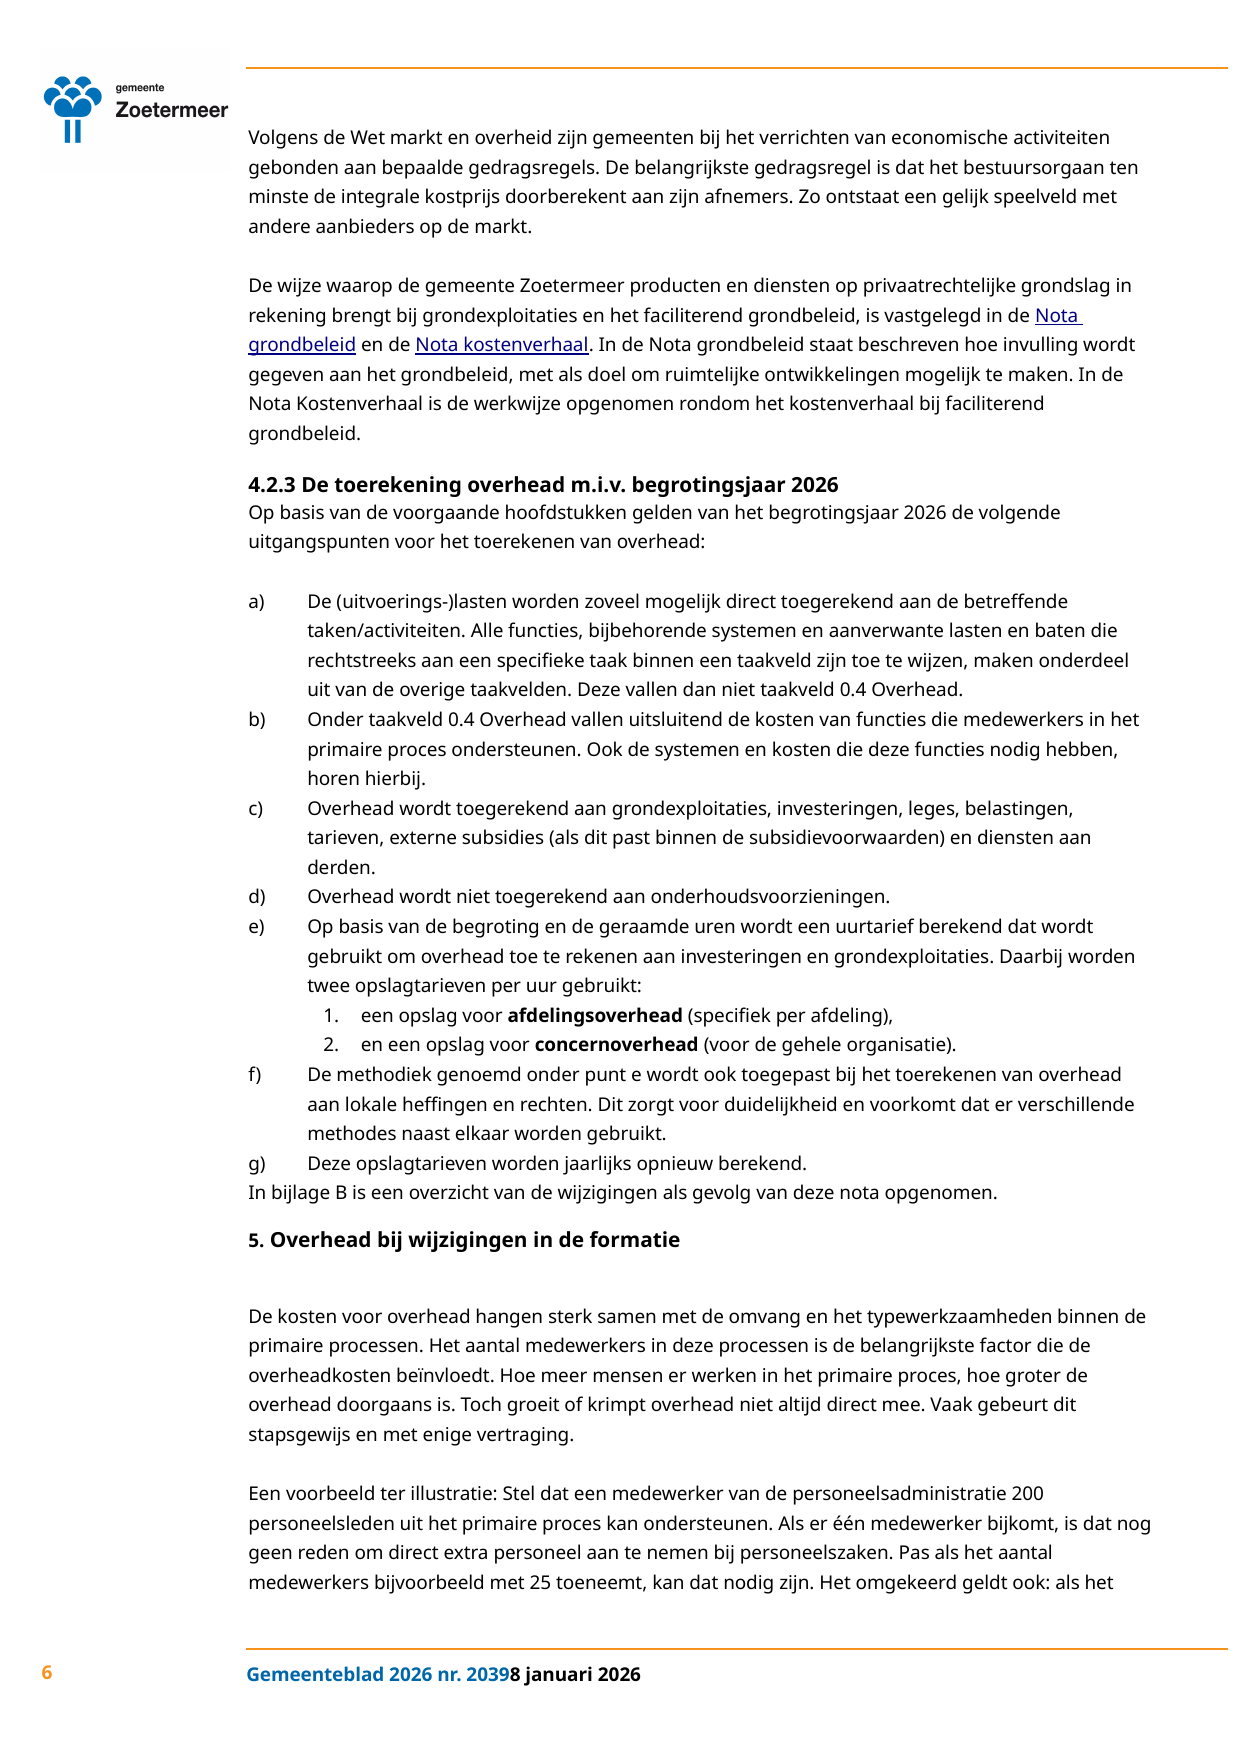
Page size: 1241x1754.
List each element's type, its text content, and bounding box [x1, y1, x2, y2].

list De (uitvoerings-)lasten worden zoveel mogelijk direct toegerekend aan de betreffende taken/activiteiten. Alle functies, bijbehorende systemen en aanverwante lasten en baten die rechtstreeks aan een specifieke taak binnen een taakveld zijn toe te wijzen, maken onderdeel uit van de overige taakvelden. Deze vallen dan niet taakveld 0.4 Overhead. [248, 588, 1152, 702]
list Deze opslagtarieven worden jaarlijks opnieuw berekend. [248, 1150, 1152, 1176]
text Op basis van de voorgaande hoofdstukken gelden van het begrotingsjaar 2026 de volgende uitgangspunten voor het toerekenen van overhead: [248, 499, 1152, 554]
list een opslag voor afdelingsoverhead (specifiek per afdeling), [323, 1002, 1152, 1028]
list De methodiek genoemd onder punt e wordt ook toegepast bij het toerekenen van overhead aan lokale heffingen en rechten. Dit zorgt voor duidelijkheid en voorkomt dat er verschillende methodes naast elkaar worden gebruikt. [248, 1061, 1152, 1146]
list Op basis van de begroting en de geraamde uren wordt een uurtarief berekend dat wordt gebruikt om overhead toe te rekenen aan investeringen en grondexploitaties. Daarbij worden twee opslagtarieven per uur gebruikt: [248, 913, 1152, 998]
list en een opslag voor concernoverhead (voor de gehele organisatie). [323, 1032, 1152, 1057]
list Onder taakveld 0.4 Overhead vallen uitsluitend de kosten van functies die medewerkers in het primaire proces ondersteunen. Ook de systemen en kosten die deze functies nodig hebben, horen hierbij. [248, 706, 1152, 791]
text 4.2.3 De toerekening overhead m.i.v. begrotingsjaar 2026 [248, 471, 1152, 499]
text Een voorbeeld ter illustratie: Stel dat een medewerker van de personeelsadministratie 200 personeelsleden uit het primaire proces kan ondersteunen. Als er één medewerker bijkomt, is dat nog geen reden om direct extra personeel aan te nemen bij personeelszaken. Pas als het aantal medewerkers bijvoorbeeld met 25 toeneemt, kan dat nodig zijn. Het omgekeerd geldt ook: als het [248, 1480, 1152, 1595]
text Volgens de Wet markt en overheid zijn gemeenten bij het verrichten van economische activiteiten gebonden aan bepaalde gedragsregels. De belangrijkste gedragsregel is dat het bestuursorgaan ten minste de integrale kostprijs doorberekent aan zijn afnemers. Zo ontstaat een gelijk speelveld met andere aanbieders op de markt. [248, 124, 1152, 239]
picture [41, 47, 231, 172]
text De wijze waarop de gemeente Zoetermeer producten en diensten op privaatrechtelijke grondslag in rekening brengt bij grondexploitaties en het faciliterend grondbeleid, is vastgelegd in de Nota grondbeleid en de Nota kostenverhaal. In de Nota grondbeleid staat beschreven hoe invulling wordt gegeven aan het grondbeleid, met als doel om ruimtelijke ontwikkelingen mogelijk te maken. In de Nota Kostenverhaal is de werkwijze opgenomen rondom het kostenverhaal bij faciliterend grondbeleid. [248, 272, 1152, 446]
text De kosten voor overhead hangen sterk samen met de omvang en het typewerkzaamheden binnen de primaire processen. Het aantal medewerkers in deze processen is de belangrijkste factor die de overheadkosten beïnvloedt. Hoe meer mensen er werken in het primaire proces, hoe groter de overhead doorgaans is. Toch groeit of krimpt overhead niet altijd direct mee. Vaak gebeurt dit stapsgewijs en met enige vertraging. [248, 1303, 1152, 1447]
text 5. Overhead bij wijzigingen in de formatie [248, 1225, 1152, 1253]
text In bijlage B is een overzicht van de wijzigingen als gevolg van deze nota opgenomen. [248, 1179, 1152, 1205]
list Overhead wordt toegerekend aan grondexploitaties, investeringen, leges, belastingen, tarieven, externe subsidies (als dit past binnen de subsidievoorwaarden) en diensten aan derden. [248, 795, 1152, 880]
list Overhead wordt niet toegerekend aan onderhoudsvoorzieningen. [248, 884, 1152, 909]
